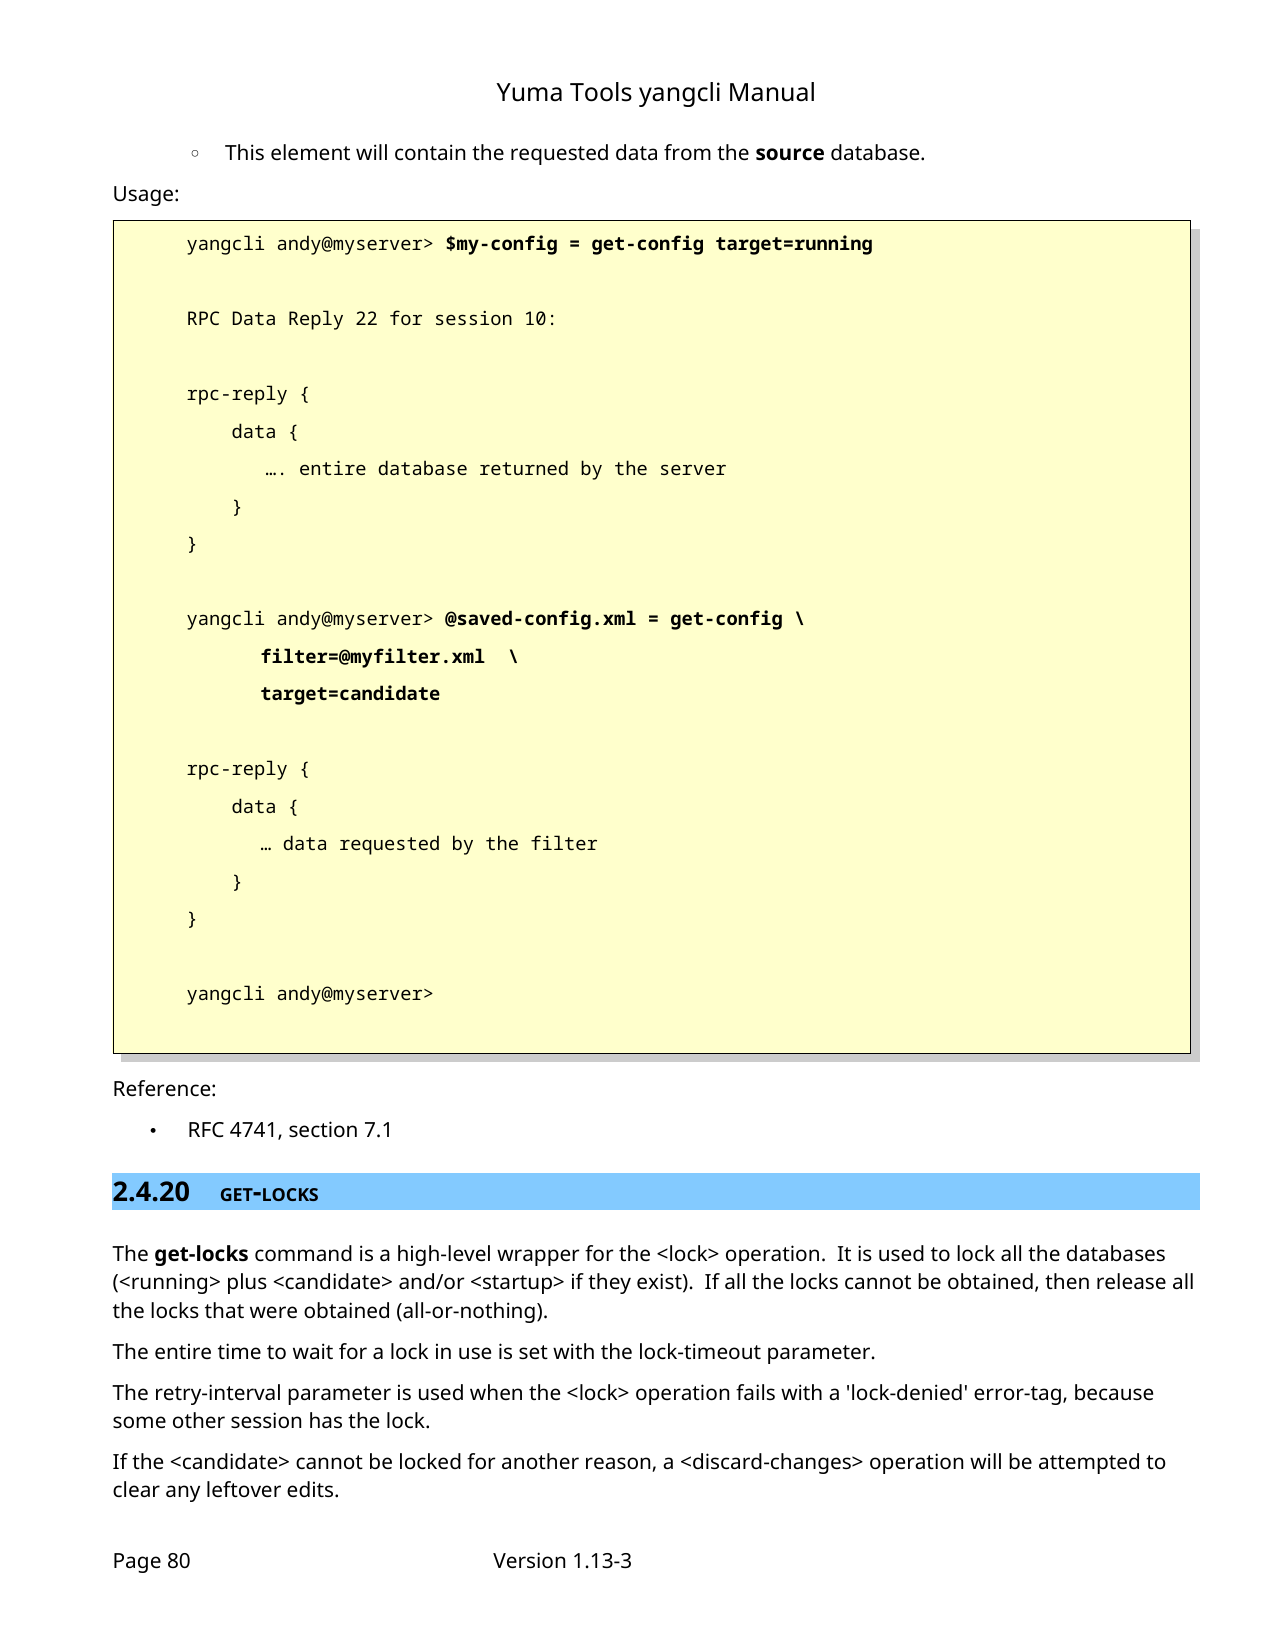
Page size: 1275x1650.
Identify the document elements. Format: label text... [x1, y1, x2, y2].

text yangcli andy@myserver> [114, 970, 1190, 1006]
text Usage: [112, 179, 1200, 208]
text The retry-interval parameter is used when the <lock> operation fails with a 'lock-denied' error-tag, because some other session has the lock. [112, 1378, 1200, 1434]
text … data requested by the filter [114, 820, 1190, 856]
text } [114, 858, 1190, 893]
text If the <candidate> cannot be locked for another reason, a <discard-changes> operation will be attempted to clear any leftover edits. [112, 1447, 1200, 1504]
text The get-locks command is a high-level wrapper for the <lock> operation. It is used to lock all the databases (<running> plus <candidate> and/or <startup> if they exist). If all the locks cannot be obtained, then release all the locks that were obtained (all-or-nothing). [112, 1239, 1200, 1324]
text …. entire database returned by the server [114, 445, 1190, 481]
list RFC 4741, section 7.1 [150, 1115, 1200, 1144]
text } [114, 520, 1190, 556]
text } [114, 483, 1190, 518]
text target=candidate [114, 670, 1190, 706]
subtitle get-locks [112, 1173, 1200, 1210]
text The entire time to wait for a lock in use is set with the lock-timeout parameter. [112, 1337, 1200, 1365]
text data { [114, 408, 1190, 443]
text rpc-reply { [114, 745, 1190, 781]
text RPC Data Reply 22 for session 10: [114, 295, 1190, 331]
text } [114, 895, 1190, 931]
list This element will contain the requested data from the source database. [187, 138, 1200, 167]
text yangcli andy@myserver> $my-config = get-config target=running [114, 221, 1190, 256]
text rpc-reply { [114, 370, 1190, 406]
text Reference: [112, 1074, 1200, 1103]
text yangcli andy@myserver> @saved-config.xml = get-config \ [114, 595, 1190, 631]
text data { [114, 783, 1190, 818]
text filter=@myfilter.xml \ [114, 633, 1190, 668]
